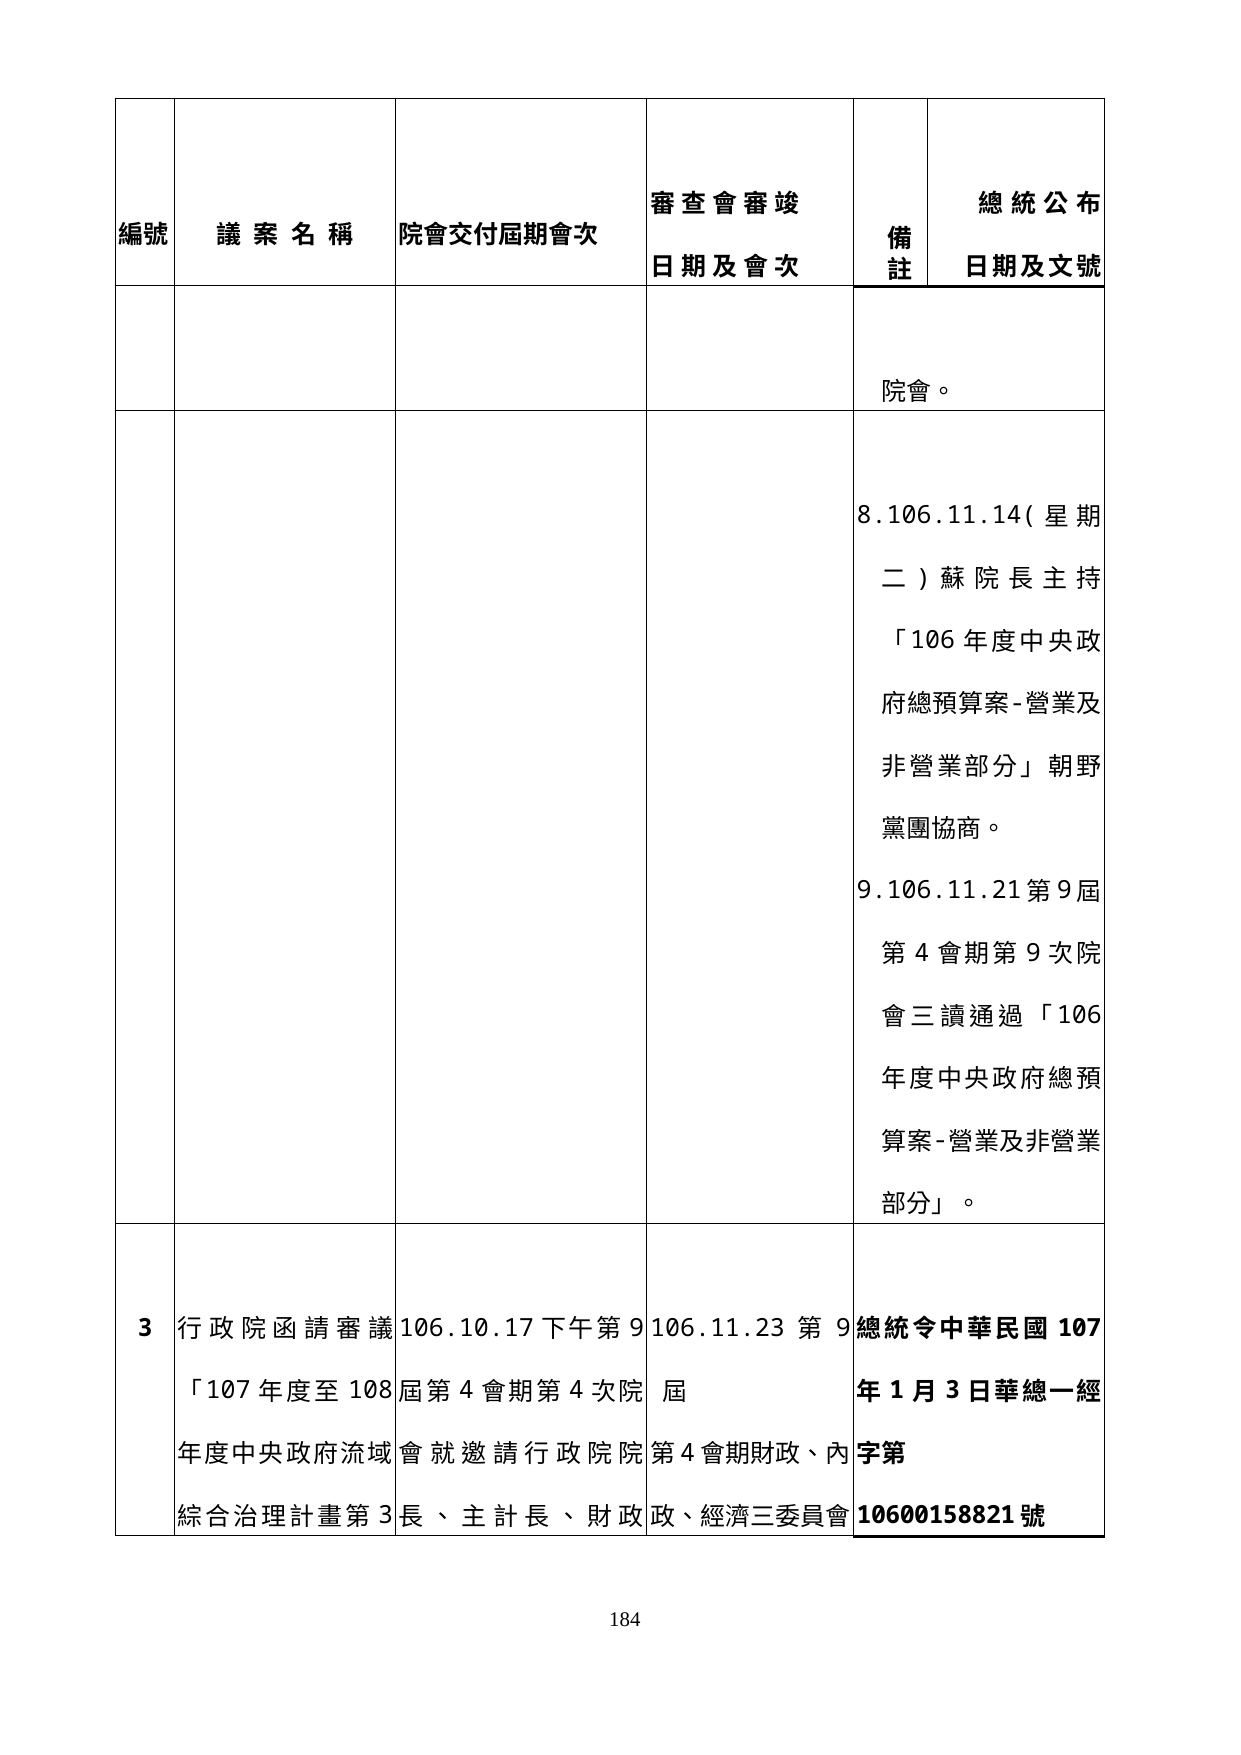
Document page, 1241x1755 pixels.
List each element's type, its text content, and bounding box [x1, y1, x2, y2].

table_cell [175, 286, 395, 410]
table_cell 院會。 [854, 288, 1104, 410]
table_cell 總統令中華民國107年1月3日華總一經字第 10600158821號 [854, 1224, 1104, 1535]
table_cell 行政院函請審議「107年度至108年度中央政府流域綜合治理計畫第3 [175, 1224, 395, 1535]
table_cell [396, 411, 646, 1222]
table_header 院會交付屆期會次 [396, 99, 646, 285]
table_cell [396, 286, 646, 410]
table_header 備註 [854, 99, 927, 285]
table_header 編號 [116, 99, 174, 285]
table_cell [647, 286, 853, 410]
table_cell [175, 411, 395, 1222]
table_cell 8.106.11.14(星期二)蘇院長主持「106年度中央政府總預算案-營業及非營業部分」朝野黨團協商。 9.106.11.21第9屆第4會期第9次院會三讀通過「106年度中央政府總預算案-營業及非營業部分」。 [854, 411, 1104, 1222]
table_header 總統公布 日期及文號 [928, 99, 1104, 285]
table_header 議 案 名 稱 [175, 99, 395, 285]
table_cell 3 [116, 1224, 174, 1535]
table_cell [116, 286, 174, 410]
table_header 審查會審竣 日期及會次 [647, 99, 853, 285]
table_cell [647, 411, 853, 1222]
table_cell 106.10.17下午第9屆第4會期第4次院會就邀請行政院院長、主計長、財政 [396, 1224, 646, 1535]
table_cell [116, 411, 174, 1222]
table_cell 106.11.23第9屆 第4會期財政、內 政、經濟三委員會 [647, 1224, 853, 1535]
